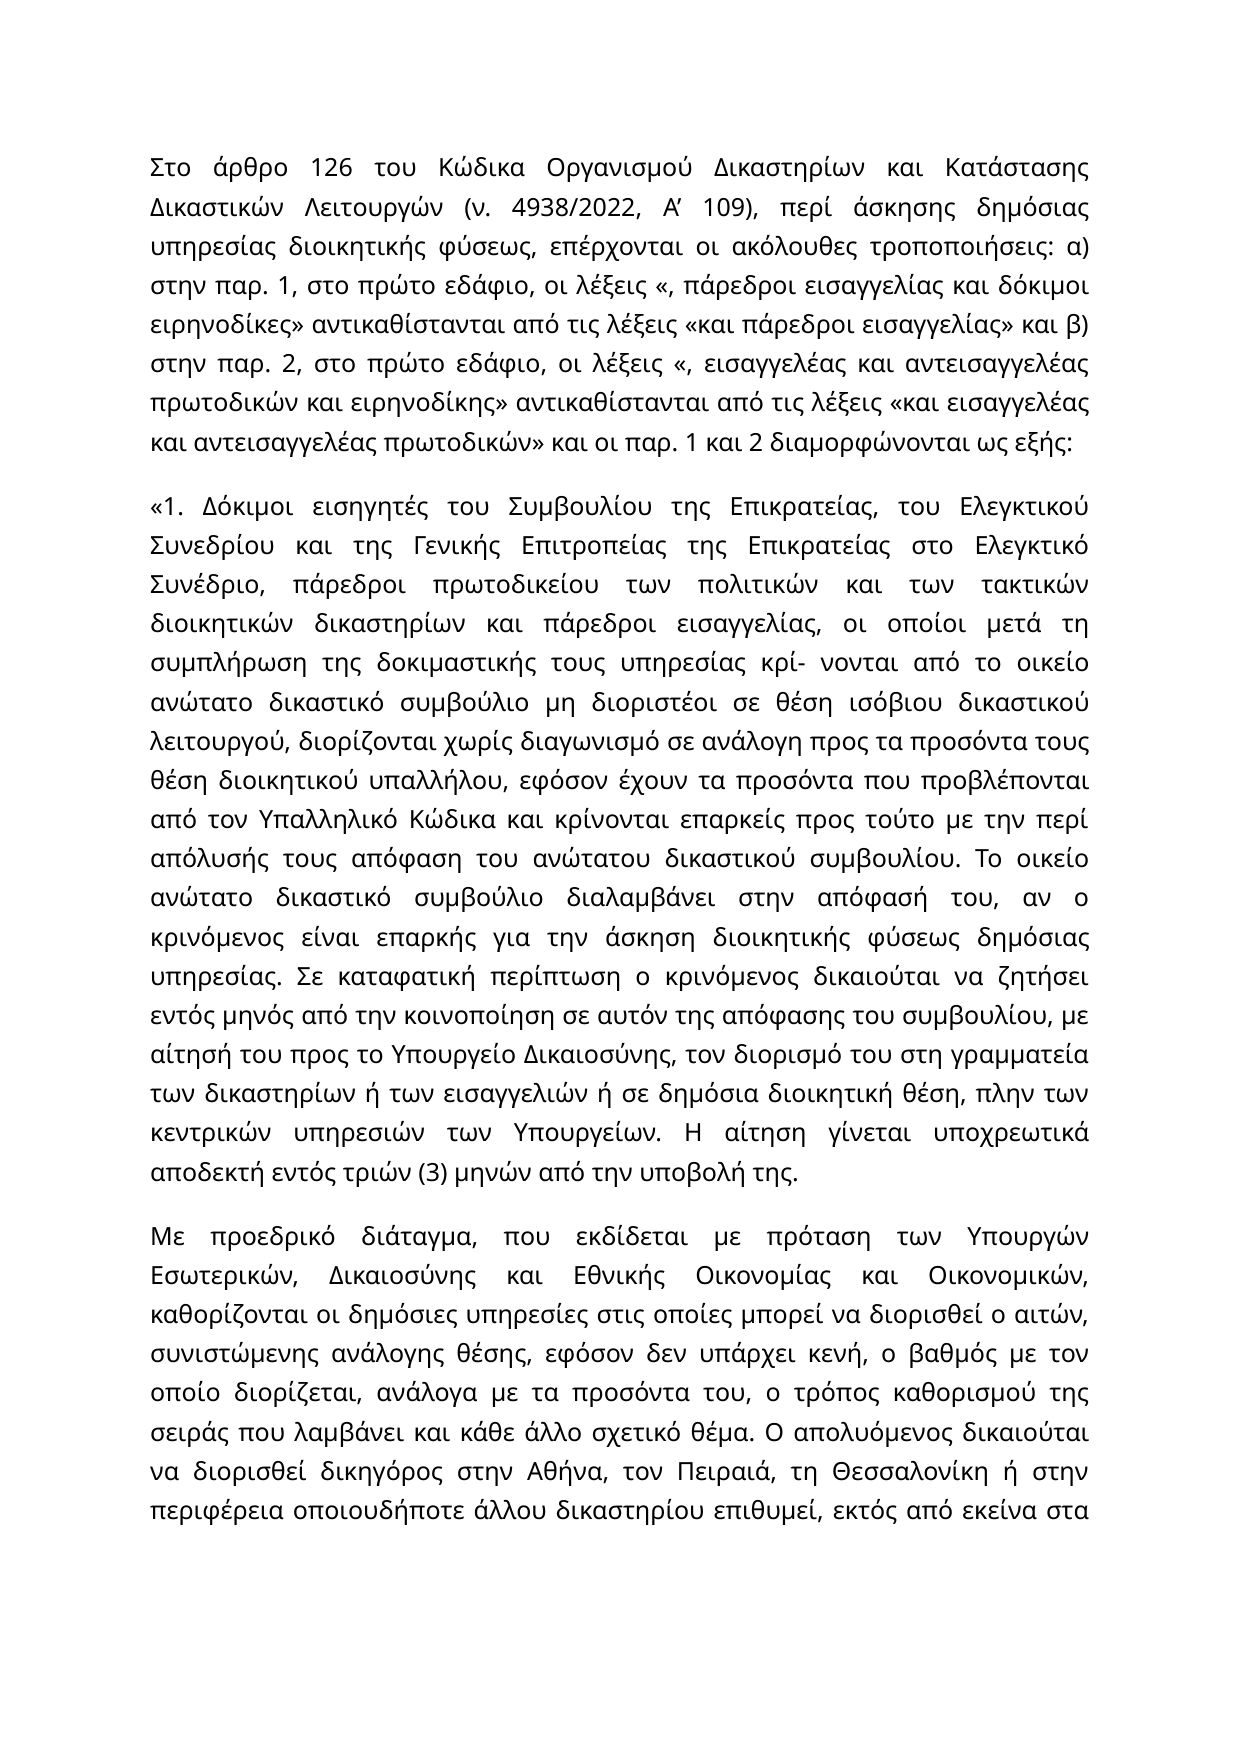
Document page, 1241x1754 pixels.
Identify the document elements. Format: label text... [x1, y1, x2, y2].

text «1. Δόκιμοι εισηγητές του Συμβουλίου της Επικρατείας, του Ελεγκτικού Συνεδρίου και της Γενικής Επιτροπείας της Επικρατείας στο Ελεγκτικό Συνέδριο, πάρεδροι πρωτοδικείου των πολιτικών και των τακτικών διοικητικών δικαστηρίων και πάρεδροι εισαγγελίας, οι οποίοι μετά τη συμπλήρωση της δοκιμαστικής τους υπηρεσίας κρί- νονται από το οικείο ανώτατο δικαστικό συμβούλιο μη διοριστέοι σε θέση ισόβιου δικαστικού λειτουργού, διορίζονται χωρίς διαγωνισμό σε ανάλογη προς τα προσόντα τους θέση διοικητικού υπαλλήλου, εφόσον έχουν τα προσόντα που προβλέπονται από τον Υπαλληλικό Κώδικα και κρίνονται επαρκείς προς τούτο με την περί απόλυσής τους απόφαση του ανώτατου δικαστικού συμβουλίου. Το οικείο ανώτατο δικαστικό συμβούλιο διαλαμβάνει στην απόφασή του, αν ο κρινόμενος είναι επαρκής για την άσκηση διοικητικής φύσεως δημόσιας υπηρεσίας. Σε καταφατική περίπτωση ο κρινόμενος δικαιούται να ζητήσει εντός μηνός από την κοινοποίηση σε αυτόν της απόφασης του συμβουλίου, με αίτησή του προς το Υπουργείο Δικαιοσύνης, τον διορισμό του στη γραμματεία των δικαστηρίων ή των εισαγγελιών ή σε δημόσια διοικητική θέση, πλην των κεντρικών υπηρεσιών των Υπουργείων. Η αίτηση γίνεται υποχρεωτικά αποδεκτή εντός τριών (3) μηνών από την υποβολή της. [150, 488, 1090, 1188]
text Με προεδρικό διάταγμα, που εκδίδεται με πρόταση των Υπουργών Εσωτερικών, Δικαιοσύνης και Εθνικής Οικονομίας και Οικονομικών, καθορίζονται οι δημόσιες υπηρεσίες στις οποίες μπορεί να διορισθεί ο αιτών, συνιστώμενης ανάλογης θέσης, εφόσον δεν υπάρχει κενή, ο βαθμός με τον οποίο διορίζεται, ανάλογα με τα προσόντα του, ο τρόπος καθορισμού της σειράς που λαμβάνει και κάθε άλλο σχετικό θέμα. Ο απολυόμενος δικαιούται να διορισθεί δικηγόρος στην Αθήνα, τον Πειραιά, τη Θεσσαλονίκη ή στην περιφέρεια οποιουδήποτε άλλου δικαστηρίου επιθυμεί, εκτός από εκείνα στα [150, 1218, 1090, 1527]
text Στο άρθρο 126 του Κώδικα Οργανισμού Δικαστηρίων και Κατάστασης Δικαστικών Λειτουργών (ν. 4938/2022, Α’ 109), περί άσκησης δημόσιας υπηρεσίας διοικητικής φύσεως, επέρχονται οι ακόλουθες τροποποιήσεις: α) στην παρ. 1, στο πρώτο εδάφιο, οι λέξεις «, πάρεδροι εισαγγελίας και δόκιμοι ειρηνοδίκες» αντικαθίστανται από τις λέξεις «και πάρεδροι εισαγγελίας» και β) στην παρ. 2, στο πρώτο εδάφιο, οι λέξεις «, εισαγγελέας και αντεισαγγελέας πρωτοδικών και ειρηνοδίκης» αντικαθίστανται από τις λέξεις «και εισαγγελέας και αντεισαγγελέας πρωτοδικών» και οι παρ. 1 και 2 διαμορφώνονται ως εξής: [150, 150, 1090, 458]
